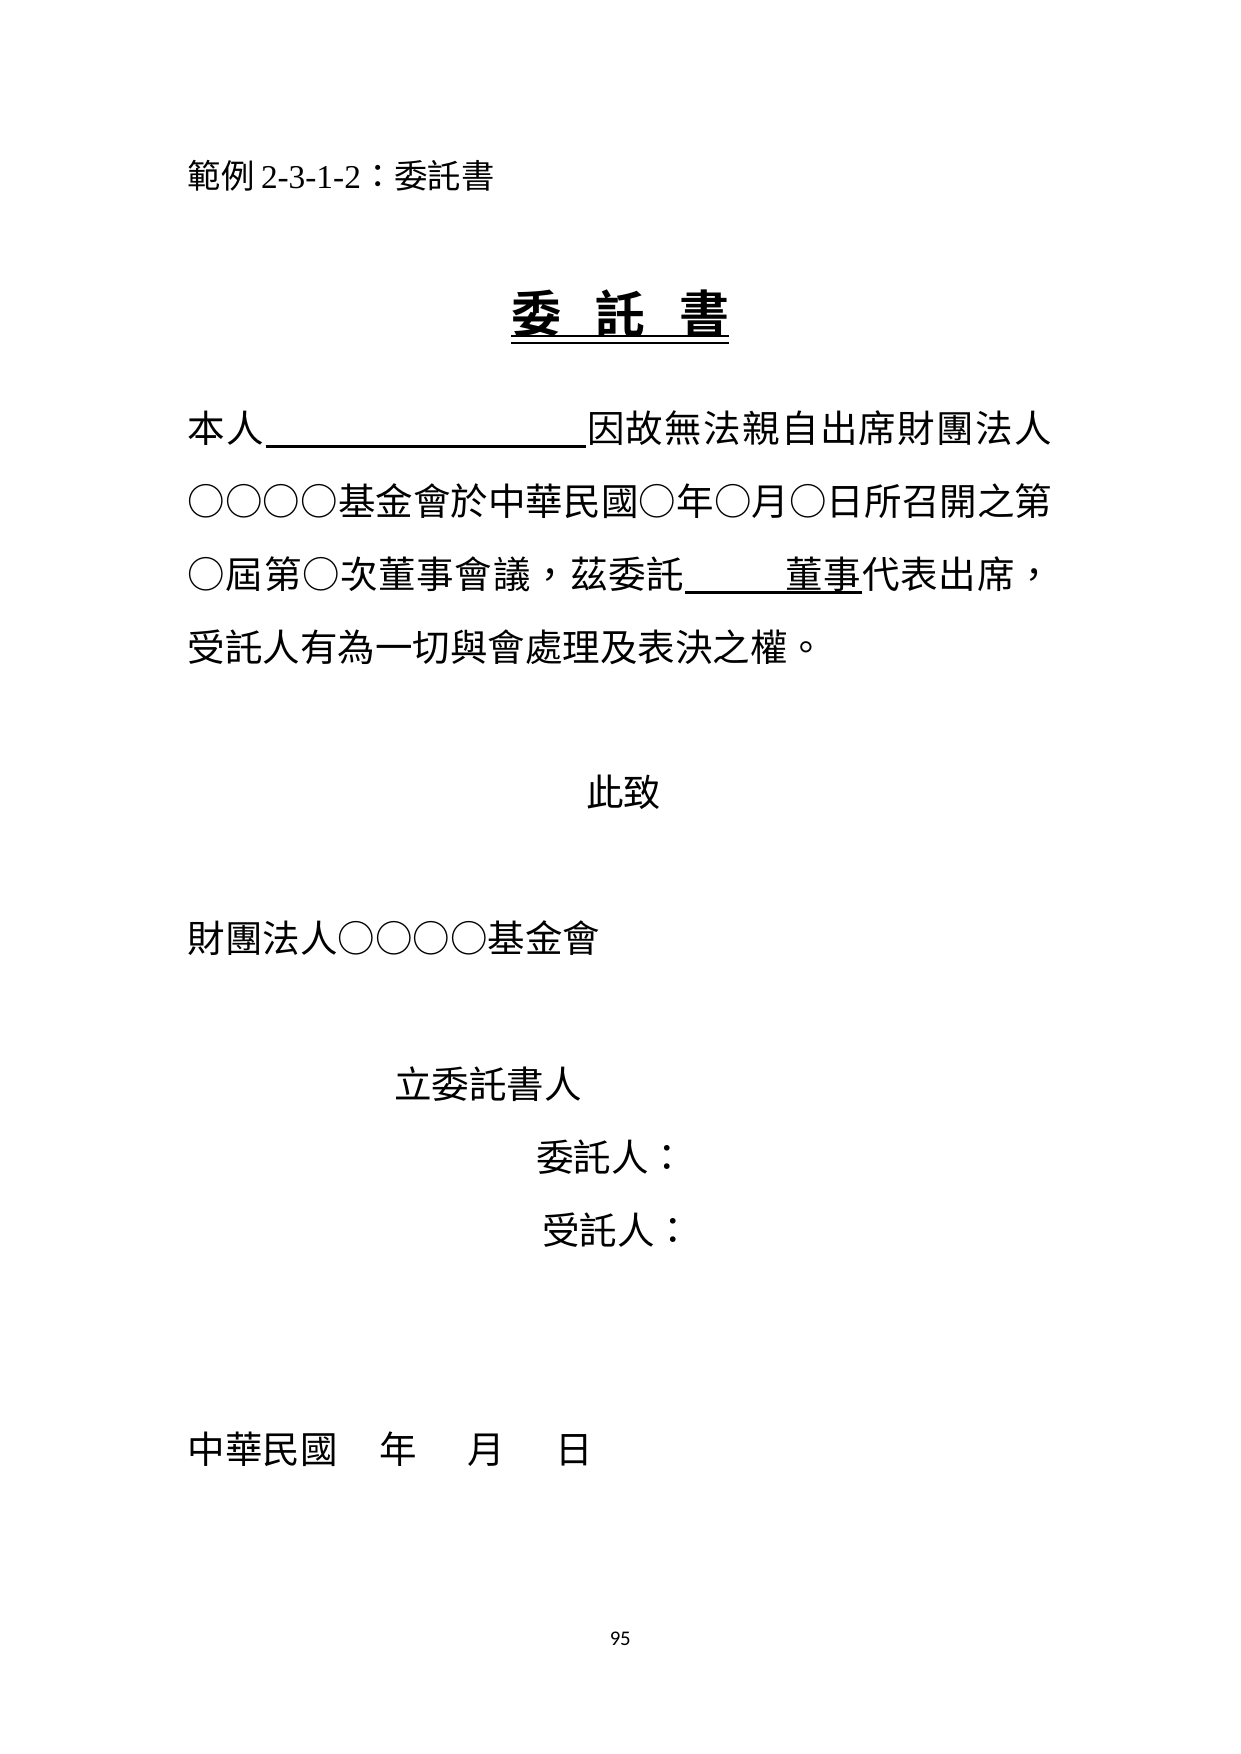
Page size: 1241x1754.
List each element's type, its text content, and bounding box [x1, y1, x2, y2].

text 立委託書人 [187, 1040, 1053, 1113]
text 財團法人○○○○基金會 [187, 894, 1053, 967]
text 此致 [187, 748, 1053, 821]
text 受託人： [187, 1186, 1053, 1259]
text 中華民國 年 月 日 [187, 1405, 1053, 1478]
subtitle 範例2-3-1-2：委託書 [187, 150, 1053, 198]
text 委 託 書 [187, 274, 1053, 346]
text 本人 因故無法親自出席財團法人○○○○基金會於中華民國○年○月○日所召開之第○屆第○次董事會議，茲委託 董事代表出席，受託人有為一切與會處理及表決之權。 [187, 384, 1053, 676]
text 委託人： [187, 1113, 1053, 1186]
